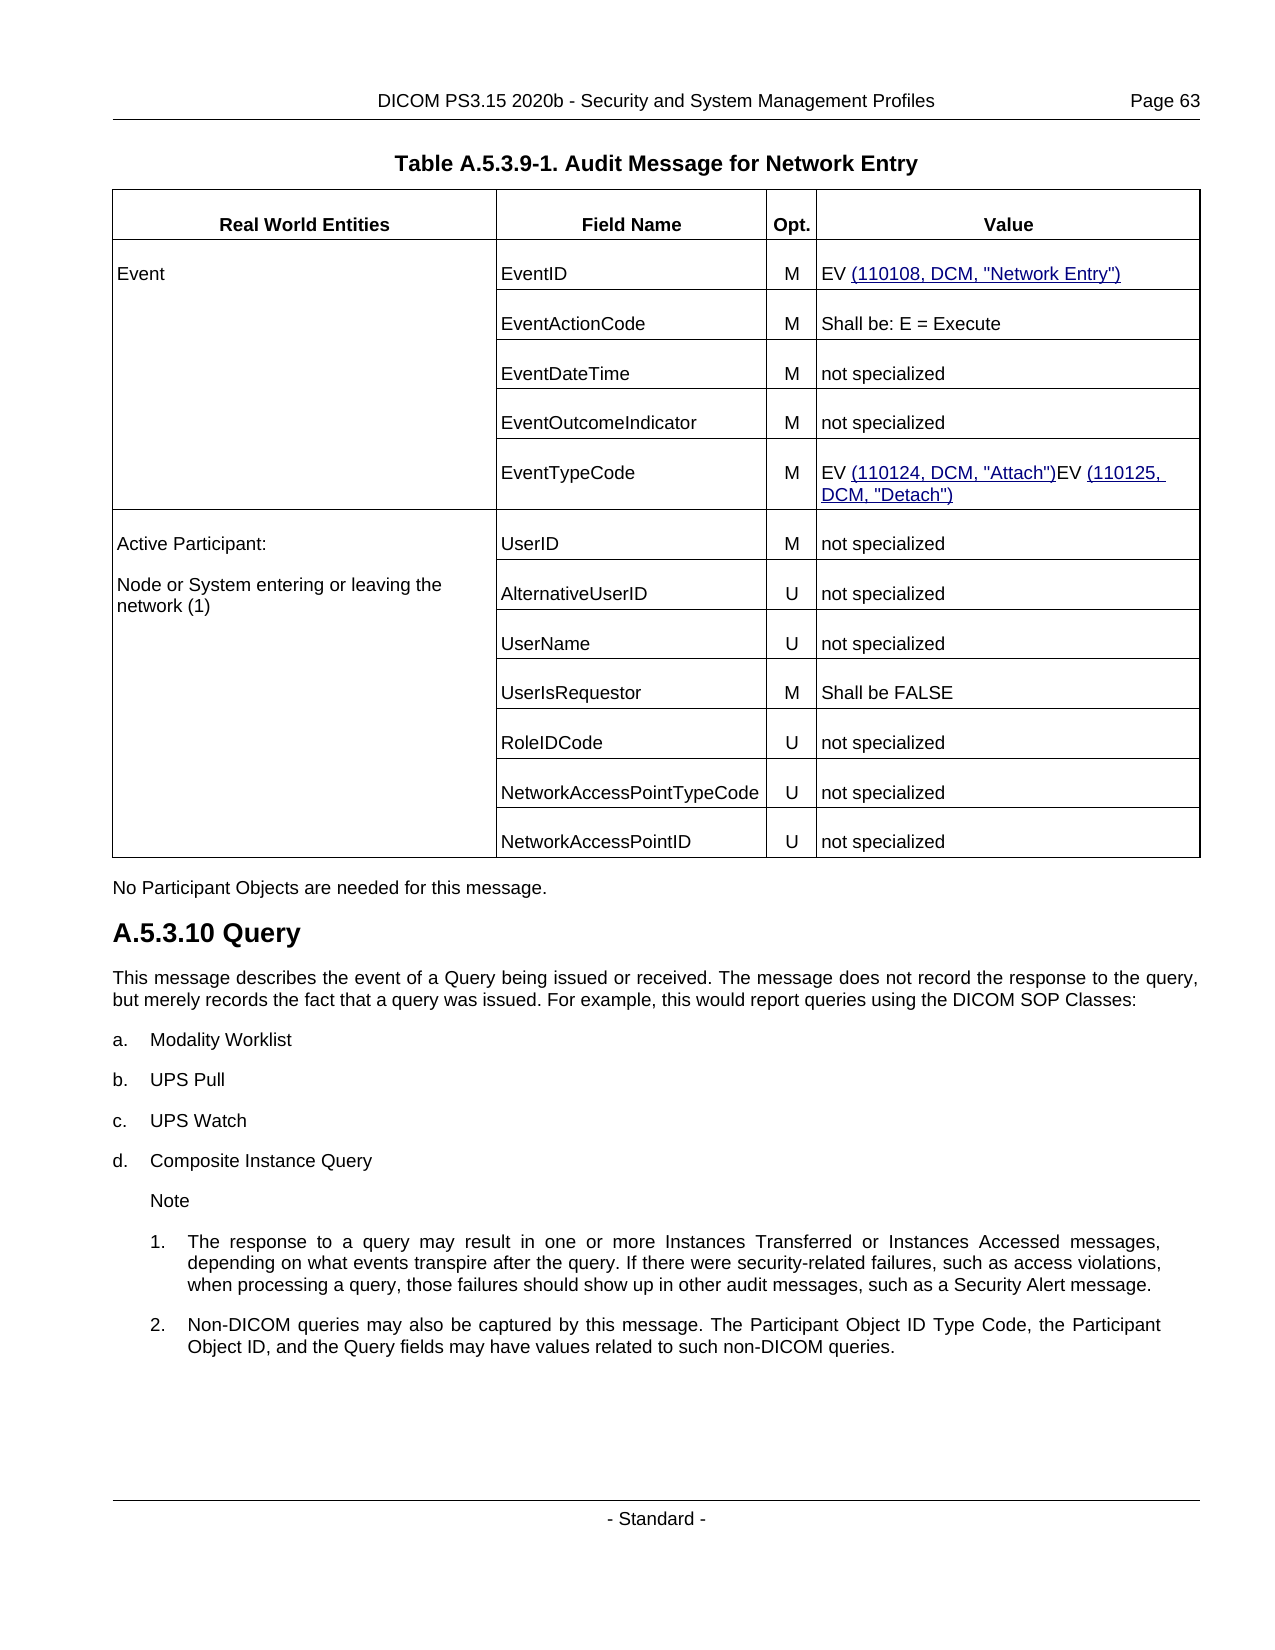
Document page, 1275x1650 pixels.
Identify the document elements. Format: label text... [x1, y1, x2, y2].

table_header Opt. [767, 190, 816, 239]
table_cell NetworkAccessPointID [497, 808, 766, 857]
table_cell M [767, 340, 816, 388]
table_cell U [767, 808, 816, 857]
table_cell EventOutcomeIndicator [497, 389, 766, 438]
text a. Modality Worklist [112, 1029, 1200, 1050]
table_header Real World Entities [113, 190, 496, 239]
table_cell EventTypeCode [497, 439, 766, 509]
text No Participant Objects are needed for this message. [112, 877, 1200, 898]
table_cell M [767, 659, 816, 708]
table_cell UserIsRequestor [497, 659, 766, 708]
text This message describes the event of a Query being issued or received. The message does not record the response to the query, but merely records the fact that a query was issued. For example, this would report queries using the DICOM SOP Classes: [112, 967, 1200, 1010]
table_cell EV (110108, DCM, "Network Entry") [817, 240, 1199, 289]
table_cell M [767, 439, 816, 509]
table_cell RoleIDCode [497, 709, 766, 757]
table_cell Shall be FALSE [817, 659, 1199, 708]
table_cell not specialized [817, 340, 1199, 388]
table_cell NetworkAccessPointTypeCode [497, 759, 766, 807]
text d. Composite Instance Query [112, 1150, 1200, 1171]
text 2. Non-DICOM queries may also be captured by this message. The Participant Object ID Type Code, the Participant Object ID, and the Query fields may have values related to such non-DICOM queries. [150, 1314, 1162, 1357]
text 1. The response to a query may result in one or more Instances Transferred or Instances Accessed messages, depending on what events transpire after the query. If there were security-related failures, such as access violations, when processing a query, those failures should show up in other audit messages, such as a Security Alert message. [150, 1230, 1162, 1295]
table_cell UserName [497, 610, 766, 658]
table_cell not specialized [817, 808, 1199, 857]
table_cell U [767, 759, 816, 807]
table_cell not specialized [817, 510, 1199, 559]
table_header Value [817, 190, 1199, 239]
table_cell not specialized [817, 389, 1199, 438]
text b. UPS Pull [112, 1069, 1200, 1091]
table_cell U [767, 560, 816, 608]
text A.5.3.10 Query [112, 917, 1200, 948]
table_cell not specialized [817, 560, 1199, 608]
table_cell M [767, 510, 816, 559]
table_cell Shall be: E = Execute [817, 290, 1199, 338]
table_cell M [767, 389, 816, 438]
table_cell not specialized [817, 759, 1199, 807]
table_cell AlternativeUserID [497, 560, 766, 608]
table_cell EventID [497, 240, 766, 289]
table_cell EventActionCode [497, 290, 766, 338]
table_cell EventDateTime [497, 340, 766, 388]
table_cell not specialized [817, 709, 1199, 757]
table_cell M [767, 240, 816, 289]
text Table A.5.3.9-1. Audit Message for Network Entry [112, 150, 1200, 176]
table_cell Active Participant: Node or System entering or leaving the network (1) [113, 510, 496, 857]
table_cell Event [113, 240, 496, 509]
text Note [150, 1190, 1162, 1212]
table_cell M [767, 290, 816, 338]
table_cell U [767, 610, 816, 658]
table_cell U [767, 709, 816, 757]
table_cell EV (110124, DCM, "Attach")EV (110125, DCM, "Detach") [817, 439, 1199, 509]
table_header Field Name [497, 190, 766, 239]
table_cell not specialized [817, 610, 1199, 658]
table_cell UserID [497, 510, 766, 559]
text c. UPS Watch [112, 1109, 1200, 1131]
